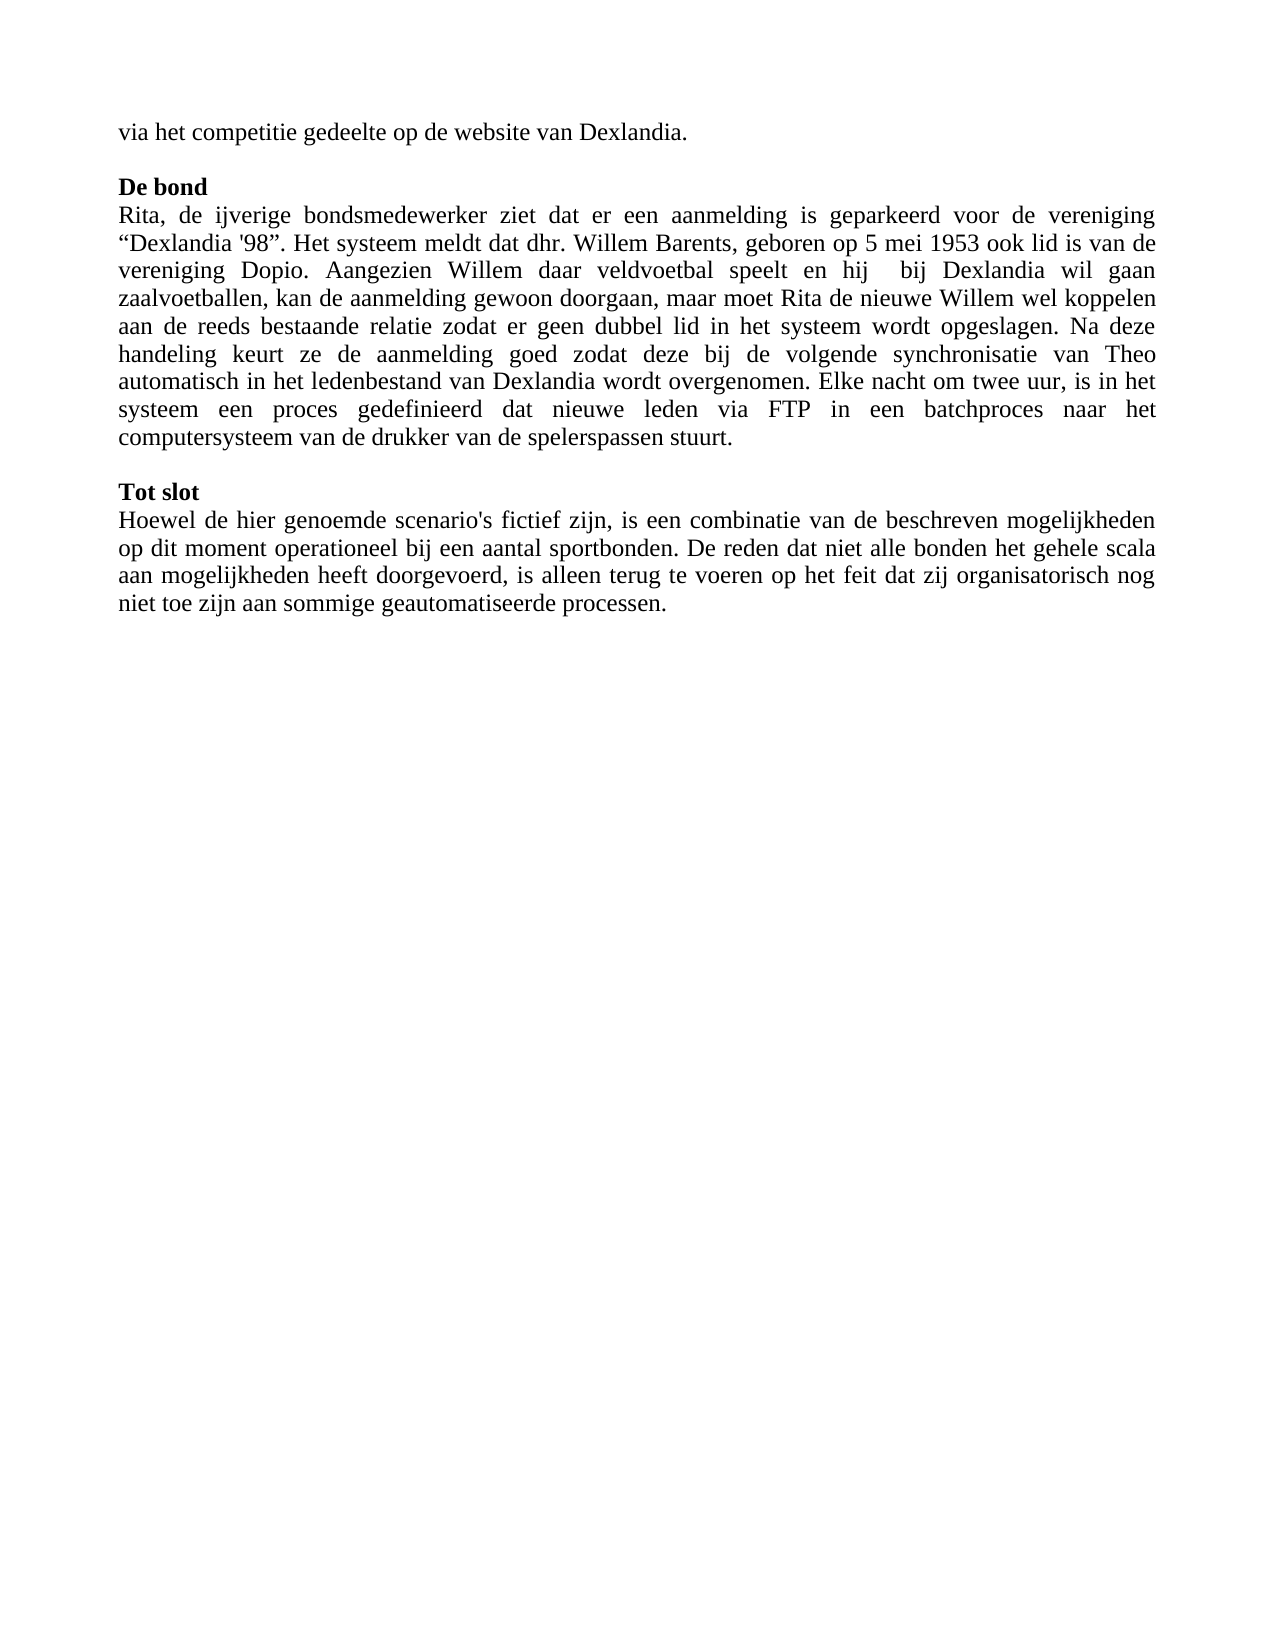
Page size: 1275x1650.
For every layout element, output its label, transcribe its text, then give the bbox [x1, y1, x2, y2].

text Hoewel de hier genoemde scenario's fictief zijn, is een combinatie van de beschreven mogelijkheden op dit moment operationeel bij een aantal sportbonden. De reden dat niet alle bonden het gehele scala aan mogelijkheden heeft doorgevoerd, is alleen terug te voeren op het feit dat zij organisatorisch nog niet toe zijn aan sommige geautomatiseerde processen. [118, 506, 1157, 617]
text via het competitie gedeelte op de website van Dexlandia. [118, 118, 1157, 146]
text Rita, de ijverige bondsmedewerker ziet dat er een aanmelding is geparkeerd voor de vereniging “Dexlandia '98”. Het systeem meldt dat dhr. Willem Barents, geboren op 5 mei 1953 ook lid is van de vereniging Dopio. Aangezien Willem daar veldvoetbal speelt en hij bij Dexlandia wil gaan zaalvoetballen, kan de aanmelding gewoon doorgaan, maar moet Rita de nieuwe Willem wel koppelen aan de reeds bestaande relatie zodat er geen dubbel lid in het systeem wordt opgeslagen. Na deze handeling keurt ze de aanmelding goed zodat deze bij de volgende synchronisatie van Theo automatisch in het ledenbestand van Dexlandia wordt overgenomen. Elke nacht om twee uur, is in het systeem een proces gedefinieerd dat nieuwe leden via FTP in een batchproces naar het computersysteem van de drukker van de spelerspassen stuurt. [118, 201, 1157, 451]
text De bond [118, 173, 1157, 201]
text Tot slot [118, 478, 1157, 506]
